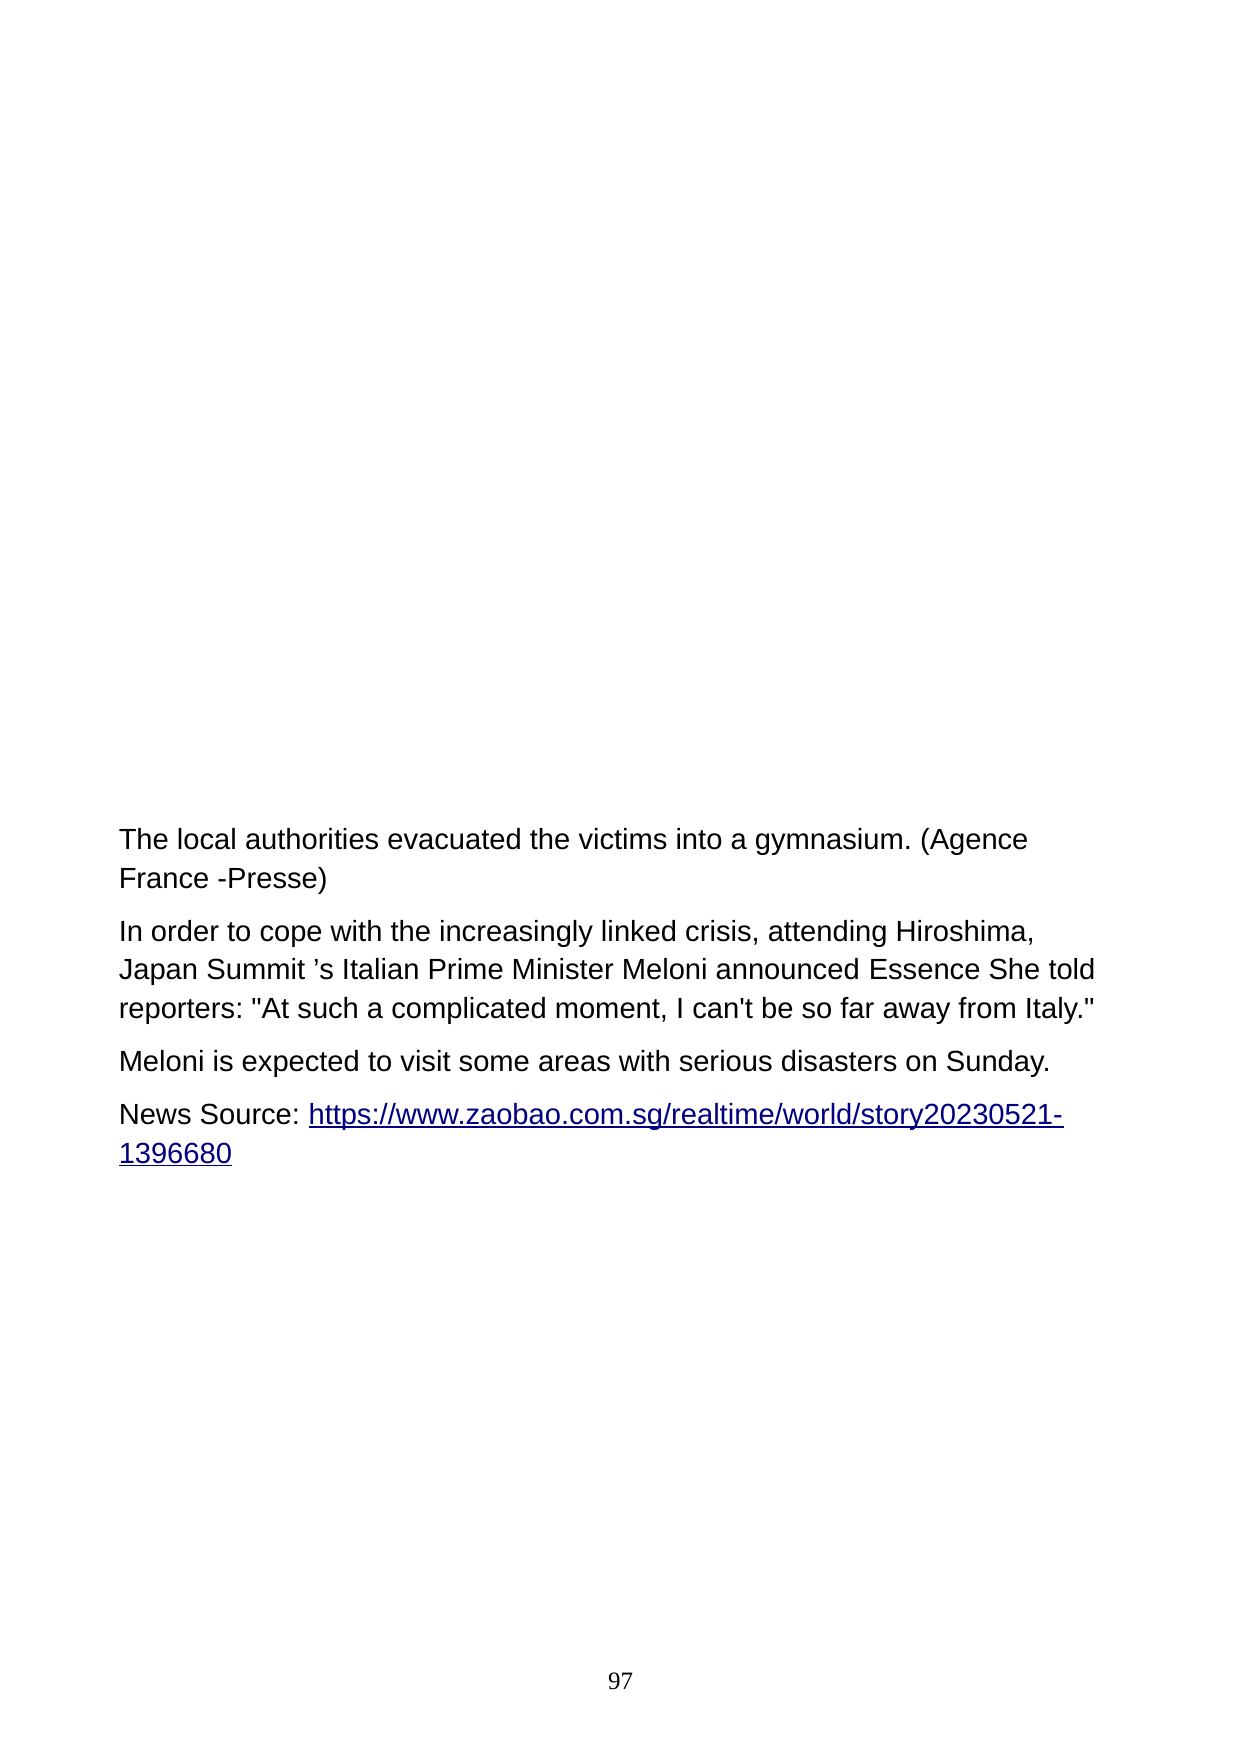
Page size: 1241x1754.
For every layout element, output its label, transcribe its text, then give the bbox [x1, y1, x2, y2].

text News Source: https://www.zaobao.com.sg/realtime/world/story20230521-1396680 [118, 1097, 1122, 1169]
text In order to cope with the increasingly linked crisis, attending Hiroshima, Japan Summit ’s Italian Prime Minister Meloni announced Essence She told reporters: "At such a complicated moment, I can't be so far away from Italy." [118, 914, 1122, 1024]
text The local authorities evacuated the victims into a gymnasium. (Agence France -Presse) [118, 118, 1122, 894]
text Meloni is expected to visit some areas with serious disasters on Sunday. [118, 1044, 1122, 1077]
